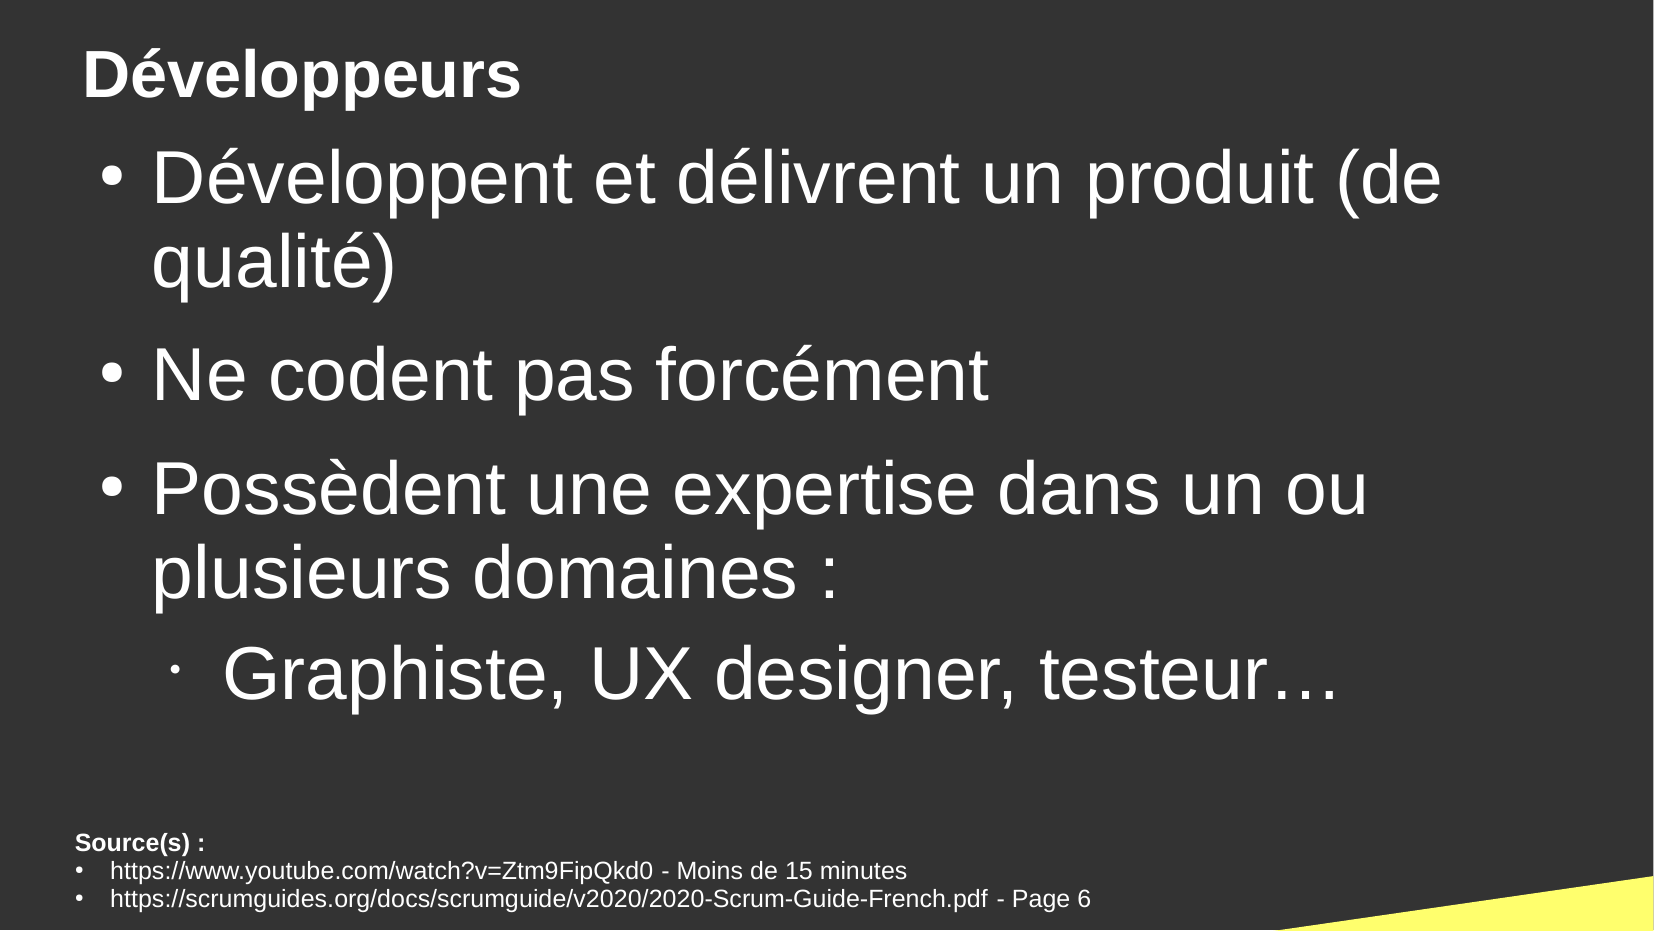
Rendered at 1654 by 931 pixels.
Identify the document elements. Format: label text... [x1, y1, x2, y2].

text_box Source(s) : https://www.youtube.com/watch?v=Ztm9FipQkd0 - Moins de 15 minutes https://scrumguides.org/docs/scrumguide/v2020/2020-Scrum-Guide-French.pdf - Page 6 [59, 821, 1546, 920]
text_box [1273, 876, 1654, 931]
title Développeurs [82, 37, 1571, 122]
list Développent et délivrent un produit (de qualité) Ne codent pas forcément Possèdent une expertise dans un ou plusieurs domaines : Graphiste, UX designer, testeur… [80, 135, 1620, 777]
